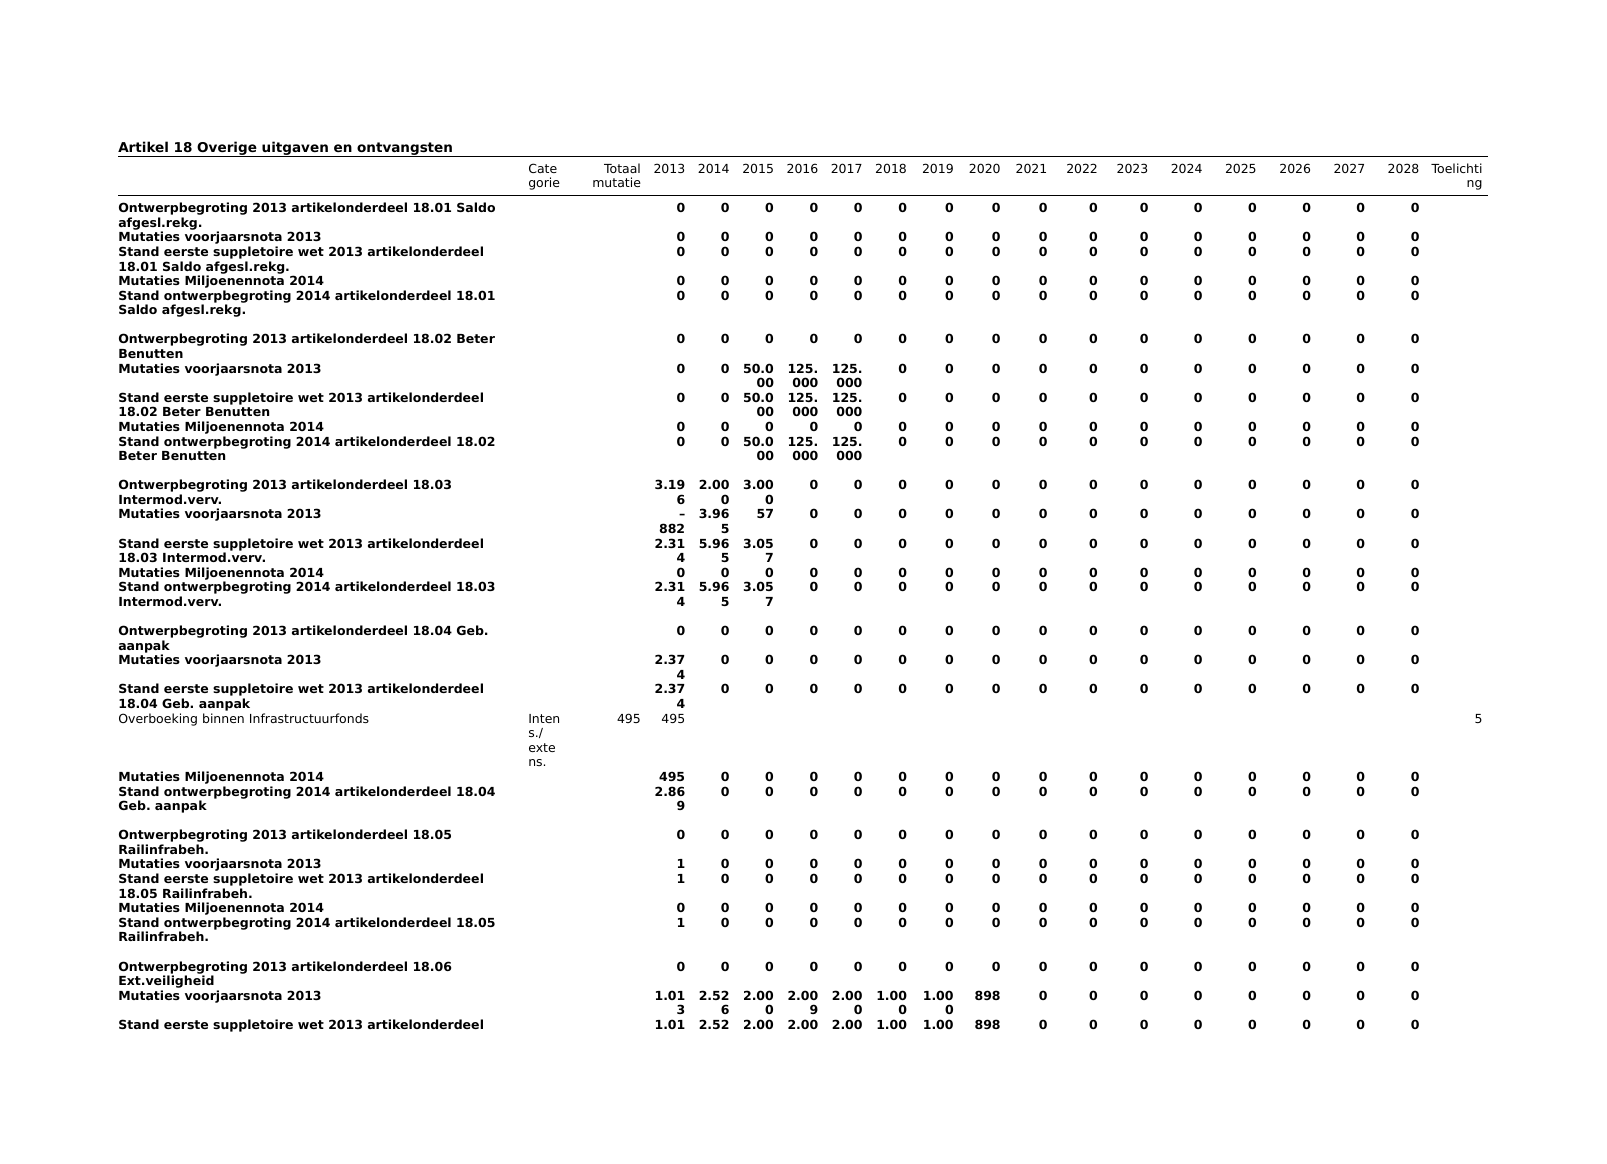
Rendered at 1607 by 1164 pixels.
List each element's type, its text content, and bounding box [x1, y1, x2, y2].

table_cell 0 [868, 901, 913, 916]
table_cell 2.374 [647, 682, 691, 711]
table_cell 0 [1208, 784, 1262, 813]
table_cell [959, 945, 1006, 959]
table_cell 0 [824, 784, 868, 813]
table_cell [1371, 814, 1425, 828]
table_cell 0 [824, 653, 868, 682]
table_cell 0 [1263, 1018, 1317, 1032]
table_cell 0 [959, 274, 1006, 288]
table_cell 0 [1208, 828, 1262, 857]
table_cell Stand eerste suppletoire wet 2013 artikelonderdeel 18.04 Geb. aanpak [118, 682, 522, 711]
table_cell 0 [1154, 624, 1208, 653]
table_cell 0 [1208, 289, 1262, 318]
table_cell [735, 464, 779, 478]
table_cell 0 [959, 624, 1006, 653]
table_cell [1053, 609, 1103, 624]
table_cell 0 [780, 624, 824, 653]
table_cell 0 [1053, 196, 1103, 230]
table_cell 0 [735, 901, 779, 916]
table_cell [522, 1018, 566, 1032]
table_cell [566, 916, 647, 945]
table_cell 0 [824, 420, 868, 434]
table_cell [1208, 318, 1262, 332]
table_cell [691, 464, 735, 478]
table_cell 0 [1154, 196, 1208, 230]
table_cell [1425, 814, 1488, 828]
table_cell 0 [1371, 1018, 1425, 1032]
table_cell 0 [1317, 872, 1371, 901]
table_cell 0 [868, 566, 913, 580]
table_cell 0 [1317, 361, 1371, 391]
table_cell 0 [1371, 624, 1425, 653]
table_cell 0 [1371, 434, 1425, 463]
table_cell [1425, 274, 1488, 288]
table_cell 0 [780, 653, 824, 682]
table_cell [1371, 464, 1425, 478]
table_cell 0 [959, 901, 1006, 916]
table_cell [522, 624, 566, 653]
table_cell 0 [1371, 536, 1425, 566]
table_cell [522, 566, 566, 580]
table_cell [780, 464, 824, 478]
table_cell Ontwerpbegroting 2013 artikelonderdeel 18.02 Beter Benutten [118, 332, 522, 361]
table_cell 0 [1263, 770, 1317, 784]
table_cell 1 [647, 872, 691, 901]
table_cell 0 [1053, 989, 1103, 1018]
table_cell 0 [1317, 274, 1371, 288]
table_cell 0 [824, 507, 868, 536]
table_cell [1263, 814, 1317, 828]
table_cell 0 [735, 624, 779, 653]
table_cell 2.00 [824, 1018, 868, 1032]
table_cell [1425, 682, 1488, 711]
table_cell 0 [1154, 959, 1208, 988]
table_cell 0 [1208, 566, 1262, 580]
table_cell [1154, 318, 1208, 332]
table_cell [959, 464, 1006, 478]
table_cell [735, 711, 779, 770]
table_cell 2018 [868, 157, 913, 195]
table_cell 0 [824, 857, 868, 872]
table_cell [566, 391, 647, 420]
table_cell [1425, 828, 1488, 857]
table_cell [1053, 464, 1103, 478]
table_cell 0 [1053, 332, 1103, 361]
table_cell 0 [1104, 828, 1154, 857]
table_cell 0 [913, 872, 959, 901]
table_cell 0 [735, 230, 779, 245]
table_cell [824, 945, 868, 959]
table_cell 2.314 [647, 536, 691, 566]
table_cell [1425, 507, 1488, 536]
table_cell 2013 [647, 157, 691, 195]
table_cell 0 [913, 420, 959, 434]
table_cell 0 [1154, 682, 1208, 711]
table_cell 0 [824, 770, 868, 784]
table_cell 2.374 [647, 653, 691, 682]
table_cell 0 [780, 536, 824, 566]
table_cell 0 [691, 245, 735, 274]
table_cell 0 [1104, 289, 1154, 318]
table_cell 0 [1371, 770, 1425, 784]
table_cell 0 [959, 478, 1006, 507]
table_cell [522, 901, 566, 916]
table_cell [1425, 916, 1488, 945]
table_cell [824, 814, 868, 828]
table_cell 0 [1263, 420, 1317, 434]
table_cell 0 [780, 580, 824, 609]
table_cell 0 [1371, 682, 1425, 711]
table_cell 0 [780, 959, 824, 988]
table_cell 0 [868, 478, 913, 507]
table_cell Mutaties voorjaarsnota 2013 [118, 653, 522, 682]
table_cell [118, 318, 522, 332]
table_cell 0 [691, 566, 735, 580]
table_cell 0 [1154, 391, 1208, 420]
table_cell 125.000 [824, 434, 868, 463]
table_cell 1.00 [868, 1018, 913, 1032]
table_cell 0 [1053, 230, 1103, 245]
table_cell [1263, 711, 1317, 770]
table_header Artikel 18 Overige uitgaven en ontvangsten [118, 140, 1488, 156]
table_cell 0 [1263, 653, 1317, 682]
table_cell 495 [566, 711, 647, 770]
table_cell 0 [691, 916, 735, 945]
table_cell 0 [780, 420, 824, 434]
table_cell Ontwerpbegroting 2013 artikelonderdeel 18.01 Saldo afgesl.rekg. [118, 196, 522, 230]
table_cell Stand ontwerpbegroting 2014 artikelonderdeel 18.03 Intermod.verv. [118, 580, 522, 609]
table_cell 1.000 [913, 989, 959, 1018]
table_cell 0 [1104, 916, 1154, 945]
table_cell 0 [780, 230, 824, 245]
table_cell 0 [735, 332, 779, 361]
table_cell 0 [1053, 391, 1103, 420]
table_cell 5.965 [691, 580, 735, 609]
table_cell [1425, 945, 1488, 959]
table_cell 0 [868, 770, 913, 784]
table_cell [691, 945, 735, 959]
table_cell 0 [1154, 901, 1208, 916]
table_cell [1053, 814, 1103, 828]
table_cell 0 [959, 434, 1006, 463]
table_cell [566, 784, 647, 813]
table_cell 0 [735, 653, 779, 682]
table_cell 0 [1317, 682, 1371, 711]
table_cell [1208, 464, 1262, 478]
table_cell [1053, 945, 1103, 959]
table_cell 0 [647, 289, 691, 318]
table_cell [1263, 318, 1317, 332]
table_cell 0 [1006, 420, 1053, 434]
table_cell 0 [1104, 434, 1154, 463]
table_cell 0 [868, 289, 913, 318]
table_cell [780, 814, 824, 828]
table_cell [522, 361, 566, 391]
table_cell Stand ontwerpbegroting 2014 artikelonderdeel 18.04 Geb. aanpak [118, 784, 522, 813]
table_cell 0 [691, 230, 735, 245]
table_cell 0 [1317, 245, 1371, 274]
table_cell 0 [1208, 507, 1262, 536]
table_cell 0 [1053, 857, 1103, 872]
table_cell [1154, 814, 1208, 828]
table_cell 0 [824, 916, 868, 945]
table_cell 0 [1006, 1018, 1053, 1032]
table_cell 0 [959, 361, 1006, 391]
table_cell [566, 332, 647, 361]
table_cell 0 [868, 434, 913, 463]
table_cell 3.196 [647, 478, 691, 507]
table_cell 0 [780, 566, 824, 580]
table_cell 0 [1154, 566, 1208, 580]
table_cell 2025 [1208, 157, 1262, 195]
table_cell 0 [1006, 624, 1053, 653]
table_cell [959, 609, 1006, 624]
table_cell 0 [735, 872, 779, 901]
table_cell 2.00 [735, 1018, 779, 1032]
table_cell 0 [913, 274, 959, 288]
table_cell [1208, 609, 1262, 624]
table_cell [566, 901, 647, 916]
table_cell 0 [1317, 857, 1371, 872]
table_cell [1053, 711, 1103, 770]
table_cell 0 [1154, 230, 1208, 245]
table_cell 0 [1104, 624, 1154, 653]
table_cell 0 [913, 566, 959, 580]
table_cell 0 [1104, 857, 1154, 872]
table_cell 0 [691, 361, 735, 391]
table_cell 0 [959, 828, 1006, 857]
table_cell 0 [1317, 653, 1371, 682]
table_cell 0 [1053, 828, 1103, 857]
table_cell [566, 274, 647, 288]
table_cell 0 [780, 196, 824, 230]
table_cell [1425, 770, 1488, 784]
table_cell 125.000 [780, 434, 824, 463]
table_cell 0 [1006, 289, 1053, 318]
table_cell [1371, 711, 1425, 770]
table_cell [522, 274, 566, 288]
table_cell 0 [735, 196, 779, 230]
table_cell 0 [868, 230, 913, 245]
table_cell [1208, 945, 1262, 959]
table_cell Stand ontwerpbegroting 2014 artikelonderdeel 18.02 Beter Benutten [118, 434, 522, 463]
table_cell [522, 784, 566, 813]
table_cell 0 [1154, 536, 1208, 566]
table_cell 0 [824, 245, 868, 274]
table_cell [522, 391, 566, 420]
table_cell [566, 989, 647, 1018]
table_cell 0 [1154, 828, 1208, 857]
table_cell [566, 945, 647, 959]
table_cell [566, 507, 647, 536]
table_cell 0 [1006, 434, 1053, 463]
table_cell 2022 [1053, 157, 1103, 195]
table_cell 0 [1006, 196, 1053, 230]
table_cell [1425, 420, 1488, 434]
table_cell [522, 609, 566, 624]
table_cell 0 [735, 245, 779, 274]
table_cell [1154, 711, 1208, 770]
table_cell 50.000 [735, 361, 779, 391]
table_cell 0 [1263, 391, 1317, 420]
table_cell 0 [1154, 1018, 1208, 1032]
table_cell 0 [959, 332, 1006, 361]
table_cell 0 [824, 682, 868, 711]
table_cell 0 [1317, 566, 1371, 580]
table_cell 0 [1317, 478, 1371, 507]
table_cell 2017 [824, 157, 868, 195]
table_cell [1006, 945, 1053, 959]
table_cell Mutaties voorjaarsnota 2013 [118, 361, 522, 391]
table_cell 0 [868, 420, 913, 434]
table_cell 0 [1317, 784, 1371, 813]
table_cell 0 [824, 624, 868, 653]
table_cell 0 [780, 478, 824, 507]
table_cell [1263, 609, 1317, 624]
table_cell 1.01 [647, 1018, 691, 1032]
table_cell Overboeking binnen Infrastructuurfonds [118, 711, 522, 770]
table_cell 0 [1053, 916, 1103, 945]
table_cell 0 [913, 391, 959, 420]
table_cell Stand eerste suppletoire wet 2013 artikelonderdeel [118, 1018, 522, 1032]
table_cell [1425, 959, 1488, 988]
table_cell [566, 245, 647, 274]
table_cell 0 [1263, 230, 1317, 245]
table_cell 50.000 [735, 391, 779, 420]
table_cell 0 [913, 245, 959, 274]
table_cell 0 [1104, 770, 1154, 784]
table_cell 0 [913, 916, 959, 945]
table_cell [1154, 945, 1208, 959]
table_cell 0 [1104, 566, 1154, 580]
table_cell [118, 157, 522, 195]
table_cell 0 [780, 872, 824, 901]
table_cell [735, 945, 779, 959]
table_cell 0 [1317, 770, 1371, 784]
table_cell 1 [647, 857, 691, 872]
table_cell 0 [735, 420, 779, 434]
table_cell [1006, 814, 1053, 828]
table_cell 0 [1317, 332, 1371, 361]
table_cell 0 [824, 230, 868, 245]
table_cell Ontwerpbegroting 2013 artikelonderdeel 18.04 Geb. aanpak [118, 624, 522, 653]
table_cell 0 [647, 420, 691, 434]
table_cell [868, 711, 913, 770]
table_cell [566, 230, 647, 245]
table_cell 0 [780, 784, 824, 813]
table_cell 0 [691, 196, 735, 230]
table_cell 0 [868, 784, 913, 813]
table_cell 0 [868, 828, 913, 857]
table_cell 0 [1006, 230, 1053, 245]
table_cell 2023 [1104, 157, 1154, 195]
table_cell 0 [1208, 770, 1262, 784]
table_cell 0 [1208, 274, 1262, 288]
table_cell 0 [735, 828, 779, 857]
table_cell Stand eerste suppletoire wet 2013 artikelonderdeel 18.05 Railinfrabeh. [118, 872, 522, 901]
table_cell [522, 770, 566, 784]
table_cell 0 [1371, 361, 1425, 391]
table_cell 0 [1208, 872, 1262, 901]
table_cell 2.52 [691, 1018, 735, 1032]
table_cell 0 [1154, 434, 1208, 463]
table_cell 0 [691, 682, 735, 711]
table_cell 0 [959, 230, 1006, 245]
table_cell 0 [1053, 624, 1103, 653]
table_cell [824, 318, 868, 332]
table_cell 2027 [1317, 157, 1371, 195]
table_cell 125.000 [824, 391, 868, 420]
table_cell 0 [1104, 332, 1154, 361]
table_cell [868, 318, 913, 332]
table_cell Mutaties Miljoenennota 2014 [118, 901, 522, 916]
table_cell [1425, 609, 1488, 624]
table_cell Stand ontwerpbegroting 2014 artikelonderdeel 18.05 Railinfrabeh. [118, 916, 522, 945]
table_cell Totaal mutatie [566, 157, 647, 195]
table_cell 0 [1154, 784, 1208, 813]
table_cell [1104, 318, 1154, 332]
table_cell 2021 [1006, 157, 1053, 195]
table_cell 2019 [913, 157, 959, 195]
table_cell 0 [1371, 274, 1425, 288]
table_cell 2028 [1371, 157, 1425, 195]
table_cell 0 [824, 566, 868, 580]
table_cell 0 [735, 770, 779, 784]
table_cell 0 [1317, 230, 1371, 245]
table_cell 0 [959, 507, 1006, 536]
table_cell 0 [1154, 245, 1208, 274]
table_cell 0 [1053, 872, 1103, 901]
table_cell 0 [1371, 196, 1425, 230]
table_cell 0 [691, 624, 735, 653]
table_cell [647, 464, 691, 478]
table_cell [1425, 857, 1488, 872]
table_cell [118, 814, 522, 828]
table_cell [780, 318, 824, 332]
table_cell 0 [1053, 478, 1103, 507]
table_cell 0 [1317, 624, 1371, 653]
table_cell [1006, 464, 1053, 478]
table_cell [1208, 814, 1262, 828]
table_cell Mutaties Miljoenennota 2014 [118, 770, 522, 784]
table_cell 0 [1263, 828, 1317, 857]
table_cell 0 [868, 682, 913, 711]
table_cell 0 [1006, 245, 1053, 274]
table_cell 0 [959, 391, 1006, 420]
table_cell 898 [959, 1018, 1006, 1032]
table_cell [566, 361, 647, 391]
table_cell [1317, 464, 1371, 478]
table_cell 0 [959, 872, 1006, 901]
table_cell 0 [959, 420, 1006, 434]
table_cell – 882 [647, 507, 691, 536]
table_cell 0 [959, 916, 1006, 945]
table_cell Stand eerste suppletoire wet 2013 artikelonderdeel 18.02 Beter Benutten [118, 391, 522, 420]
table_cell 0 [1263, 507, 1317, 536]
table_cell 0 [913, 434, 959, 463]
table_cell 0 [691, 872, 735, 901]
table_cell 0 [959, 536, 1006, 566]
table_cell 0 [1208, 682, 1262, 711]
table_cell 0 [868, 196, 913, 230]
table_cell [1425, 230, 1488, 245]
table_cell 0 [959, 653, 1006, 682]
table_cell 0 [1317, 434, 1371, 463]
table_cell 0 [959, 289, 1006, 318]
table_cell 0 [1104, 536, 1154, 566]
table_cell 0 [959, 959, 1006, 988]
table_cell 3.000 [735, 478, 779, 507]
table_cell 0 [647, 624, 691, 653]
table_cell [522, 245, 566, 274]
table_cell 0 [1263, 274, 1317, 288]
table_cell 0 [1371, 828, 1425, 857]
table_cell 0 [647, 332, 691, 361]
table_cell 0 [913, 901, 959, 916]
table_cell 0 [1371, 872, 1425, 901]
table_cell [522, 916, 566, 945]
table_cell [566, 196, 647, 230]
table_cell 0 [691, 828, 735, 857]
table_cell 0 [959, 857, 1006, 872]
table_cell 0 [959, 245, 1006, 274]
table_cell 0 [647, 434, 691, 463]
table_cell 0 [735, 289, 779, 318]
table_cell 0 [1371, 566, 1425, 580]
table_cell [1425, 434, 1488, 463]
table_cell 125.000 [780, 361, 824, 391]
table_cell [566, 318, 647, 332]
table_cell [1104, 711, 1154, 770]
table_cell [1317, 711, 1371, 770]
table_cell 0 [913, 682, 959, 711]
table_cell 0 [1263, 872, 1317, 901]
table_cell 0 [1317, 507, 1371, 536]
table_cell [647, 945, 691, 959]
table_cell 0 [780, 289, 824, 318]
table_cell 0 [780, 245, 824, 274]
table_cell 0 [1371, 289, 1425, 318]
table_cell 0 [824, 478, 868, 507]
table_cell [566, 580, 647, 609]
table_cell 57 [735, 507, 779, 536]
table_cell 0 [647, 566, 691, 580]
table_cell 0 [1208, 230, 1262, 245]
table_cell 0 [735, 274, 779, 288]
table_cell 0 [1006, 916, 1053, 945]
table_cell 0 [824, 872, 868, 901]
table_cell 0 [1006, 770, 1053, 784]
table_cell [1425, 580, 1488, 609]
table_cell 0 [1371, 784, 1425, 813]
table_cell 0 [1371, 230, 1425, 245]
table_cell 0 [913, 653, 959, 682]
table_cell 0 [1371, 959, 1425, 988]
table_cell [522, 814, 566, 828]
table_cell 0 [1053, 653, 1103, 682]
table_cell 0 [868, 536, 913, 566]
table_cell [1425, 245, 1488, 274]
table_cell 0 [1208, 580, 1262, 609]
table_cell 0 [1154, 478, 1208, 507]
table_cell Mutaties Miljoenennota 2014 [118, 420, 522, 434]
table_cell 0 [1317, 536, 1371, 566]
table_cell 0 [1371, 420, 1425, 434]
table_cell 0 [1371, 989, 1425, 1018]
table_cell 0 [647, 361, 691, 391]
table_cell Intens./extens. [522, 711, 566, 770]
table_cell 0 [1006, 901, 1053, 916]
table_cell 0 [1317, 916, 1371, 945]
table_cell 0 [735, 682, 779, 711]
table_cell Ontwerpbegroting 2013 artikelonderdeel 18.06 Ext.veiligheid [118, 959, 522, 988]
table_cell 0 [1208, 989, 1262, 1018]
table_cell 2024 [1154, 157, 1208, 195]
table_cell [1425, 989, 1488, 1018]
table_cell 2.869 [647, 784, 691, 813]
table_cell [522, 478, 566, 507]
table_cell 0 [1208, 420, 1262, 434]
table_cell [1425, 289, 1488, 318]
table_cell 0 [1053, 901, 1103, 916]
table_cell 0 [647, 274, 691, 288]
table_cell 0 [1263, 580, 1317, 609]
table_cell [566, 566, 647, 580]
table_cell 0 [1208, 653, 1262, 682]
table_cell 0 [913, 784, 959, 813]
table_cell 0 [959, 770, 1006, 784]
table_cell 2.000 [691, 478, 735, 507]
table_cell [566, 289, 647, 318]
table_cell [566, 478, 647, 507]
table_cell 0 [1154, 274, 1208, 288]
table_cell [1104, 609, 1154, 624]
table_cell 0 [691, 901, 735, 916]
table_cell [1317, 814, 1371, 828]
table_cell 0 [868, 580, 913, 609]
table_cell 0 [647, 245, 691, 274]
table_cell 0 [1053, 959, 1103, 988]
table_cell [691, 318, 735, 332]
table_cell [647, 814, 691, 828]
table_cell [824, 464, 868, 478]
table_cell 2.00 [780, 1018, 824, 1032]
table_cell 0 [1263, 566, 1317, 580]
table_cell Categorie [522, 157, 566, 195]
table_cell 0 [691, 770, 735, 784]
table_cell 0 [1154, 857, 1208, 872]
table_cell [1425, 784, 1488, 813]
table_cell 0 [1371, 857, 1425, 872]
table_cell 0 [913, 478, 959, 507]
table_cell 0 [1006, 507, 1053, 536]
table_cell 0 [1006, 478, 1053, 507]
table_cell [780, 945, 824, 959]
table_cell [913, 814, 959, 828]
table_cell 0 [1263, 332, 1317, 361]
table_cell [522, 828, 566, 857]
table_cell 2.526 [691, 989, 735, 1018]
table_cell [868, 814, 913, 828]
table_cell 0 [691, 857, 735, 872]
table_cell [522, 959, 566, 988]
table_cell [522, 872, 566, 901]
table_cell [1425, 478, 1488, 507]
table_cell 0 [1006, 959, 1053, 988]
table_cell [1263, 464, 1317, 478]
table_cell [566, 857, 647, 872]
table_cell [566, 536, 647, 566]
table_cell 0 [735, 857, 779, 872]
table_cell [1104, 814, 1154, 828]
table_cell [1425, 1018, 1488, 1032]
table_cell 0 [780, 828, 824, 857]
table_cell Mutaties voorjaarsnota 2013 [118, 989, 522, 1018]
table_cell 0 [1154, 507, 1208, 536]
table_cell 0 [1006, 653, 1053, 682]
table_cell 0 [1208, 901, 1262, 916]
table_cell 0 [1006, 682, 1053, 711]
table_cell 2020 [959, 157, 1006, 195]
table_cell 0 [1006, 332, 1053, 361]
table_cell 0 [1208, 1018, 1262, 1032]
table_cell [118, 464, 522, 478]
table_cell 898 [959, 989, 1006, 1018]
table_cell 0 [1053, 682, 1103, 711]
table_cell [1425, 536, 1488, 566]
table_cell 0 [647, 828, 691, 857]
table_cell [522, 464, 566, 478]
table_cell 0 [1263, 916, 1317, 945]
table_cell 0 [1104, 1018, 1154, 1032]
table_cell [1425, 464, 1488, 478]
table_cell 0 [1104, 989, 1154, 1018]
table_cell 0 [647, 391, 691, 420]
table_cell 0 [1371, 507, 1425, 536]
table_cell 0 [735, 784, 779, 813]
table_cell 0 [1053, 507, 1103, 536]
table_cell 0 [1317, 959, 1371, 988]
table_cell 2.000 [824, 989, 868, 1018]
table_cell 0 [868, 507, 913, 536]
table_cell 0 [691, 274, 735, 288]
table_cell [1053, 318, 1103, 332]
table_cell 0 [1263, 434, 1317, 463]
table_cell [913, 945, 959, 959]
table_cell [913, 711, 959, 770]
table_cell 0 [868, 872, 913, 901]
table_cell [566, 653, 647, 682]
table_cell 0 [1371, 653, 1425, 682]
table_cell [566, 872, 647, 901]
table_cell 0 [647, 196, 691, 230]
table_cell 0 [913, 536, 959, 566]
table_cell 2.314 [647, 580, 691, 609]
table_cell 0 [1371, 580, 1425, 609]
table_cell 0 [780, 682, 824, 711]
table_cell 125.000 [780, 391, 824, 420]
table_cell Stand eerste suppletoire wet 2013 artikelonderdeel 18.03 Intermod.verv. [118, 536, 522, 566]
table_cell 2026 [1263, 157, 1317, 195]
table_cell 0 [1263, 857, 1317, 872]
table_cell 0 [647, 959, 691, 988]
table_cell [522, 289, 566, 318]
table_cell 0 [780, 770, 824, 784]
table_cell 3.965 [691, 507, 735, 536]
table_cell 0 [959, 196, 1006, 230]
table_cell 0 [1006, 536, 1053, 566]
table_cell [118, 945, 522, 959]
table_cell 0 [824, 536, 868, 566]
table_cell 0 [913, 230, 959, 245]
table_cell [1006, 318, 1053, 332]
table_cell 0 [691, 959, 735, 988]
table_cell 0 [1208, 245, 1262, 274]
table_cell Toelichting [1425, 157, 1488, 195]
table_cell [566, 434, 647, 463]
table_cell Mutaties Miljoenennota 2014 [118, 566, 522, 580]
table_cell 0 [1263, 289, 1317, 318]
table_cell Mutaties voorjaarsnota 2013 [118, 230, 522, 245]
table_cell 2015 [735, 157, 779, 195]
table_cell 0 [1053, 580, 1103, 609]
table_cell [522, 230, 566, 245]
table_cell [913, 609, 959, 624]
table_cell 0 [913, 196, 959, 230]
table_cell 0 [1371, 901, 1425, 916]
table_cell 0 [780, 901, 824, 916]
table_cell 0 [1317, 901, 1371, 916]
table_cell 0 [1208, 624, 1262, 653]
table_cell 0 [913, 507, 959, 536]
table_cell 0 [1371, 916, 1425, 945]
table_cell 0 [913, 624, 959, 653]
table_cell [522, 682, 566, 711]
table_cell [1425, 566, 1488, 580]
table_cell 0 [735, 566, 779, 580]
table_cell 495 [647, 711, 691, 770]
table_cell [780, 711, 824, 770]
table_cell [1425, 391, 1488, 420]
table_cell [691, 711, 735, 770]
table_cell 0 [1154, 580, 1208, 609]
table_cell 0 [1104, 784, 1154, 813]
table_cell [959, 318, 1006, 332]
table_cell 0 [1371, 332, 1425, 361]
table_cell 0 [1154, 872, 1208, 901]
table_cell 0 [824, 289, 868, 318]
table_cell 1.000 [868, 989, 913, 1018]
table_cell [1371, 945, 1425, 959]
table_cell 0 [1208, 391, 1262, 420]
table_cell 0 [1006, 872, 1053, 901]
table_cell 0 [1263, 361, 1317, 391]
table_cell [522, 857, 566, 872]
table_cell 495 [647, 770, 691, 784]
table_cell [868, 464, 913, 478]
table_cell 0 [868, 361, 913, 391]
table_cell [522, 945, 566, 959]
table_cell 0 [1317, 828, 1371, 857]
table_cell [522, 420, 566, 434]
table_cell 0 [1006, 274, 1053, 288]
table_cell 0 [1208, 857, 1262, 872]
table_cell [691, 609, 735, 624]
table_cell [1154, 609, 1208, 624]
table_cell 0 [913, 580, 959, 609]
table_cell [735, 609, 779, 624]
table_cell 0 [691, 653, 735, 682]
table_cell [735, 318, 779, 332]
table_cell [1317, 945, 1371, 959]
table_cell [522, 536, 566, 566]
table_cell 0 [1104, 478, 1154, 507]
table_cell 0 [1154, 332, 1208, 361]
table_cell 0 [1208, 196, 1262, 230]
table_cell 1 [647, 916, 691, 945]
table_cell 0 [1208, 536, 1262, 566]
table_cell [566, 814, 647, 828]
table_cell 0 [1263, 989, 1317, 1018]
table_cell [1425, 872, 1488, 901]
table_cell 0 [1104, 682, 1154, 711]
table_cell [868, 609, 913, 624]
table_cell [1263, 945, 1317, 959]
table_cell [1006, 711, 1053, 770]
table_cell 0 [1053, 1018, 1103, 1032]
table_cell [1425, 653, 1488, 682]
table_cell [522, 653, 566, 682]
table_cell 0 [1208, 332, 1262, 361]
table_cell [1104, 464, 1154, 478]
table_cell 0 [868, 624, 913, 653]
table_cell [647, 318, 691, 332]
table_cell 0 [913, 857, 959, 872]
table_cell 0 [1104, 245, 1154, 274]
table_cell 0 [780, 916, 824, 945]
table_cell 3.057 [735, 536, 779, 566]
table_cell [522, 332, 566, 361]
table_cell 2.000 [735, 989, 779, 1018]
table_cell 0 [1263, 478, 1317, 507]
table_cell [522, 196, 566, 230]
table_cell 0 [1317, 580, 1371, 609]
table_cell [118, 609, 522, 624]
table_cell 0 [959, 682, 1006, 711]
table_cell 0 [1263, 536, 1317, 566]
table_cell 0 [691, 420, 735, 434]
table_cell [1154, 464, 1208, 478]
table_cell [1371, 318, 1425, 332]
table_cell [522, 434, 566, 463]
table_cell 2.009 [780, 989, 824, 1018]
table_cell 0 [1006, 784, 1053, 813]
table_cell 0 [868, 653, 913, 682]
table_cell 0 [1104, 653, 1154, 682]
table_cell 2014 [691, 157, 735, 195]
table_cell [566, 959, 647, 988]
table_cell 0 [1154, 653, 1208, 682]
table_cell [959, 814, 1006, 828]
table_cell 5.965 [691, 536, 735, 566]
table_cell 0 [780, 274, 824, 288]
table_cell [566, 770, 647, 784]
table_cell 1.013 [647, 989, 691, 1018]
table_cell [522, 507, 566, 536]
table_cell [647, 609, 691, 624]
table_cell 0 [868, 857, 913, 872]
table_cell [566, 1018, 647, 1032]
table_cell 0 [1263, 784, 1317, 813]
table_cell 0 [824, 580, 868, 609]
table_cell 0 [1208, 434, 1262, 463]
table_cell 0 [913, 361, 959, 391]
table_cell 0 [868, 274, 913, 288]
table_cell 0 [647, 230, 691, 245]
table_cell [691, 814, 735, 828]
table_cell 0 [1263, 196, 1317, 230]
table_cell 0 [1154, 289, 1208, 318]
table_cell 0 [824, 196, 868, 230]
table_cell [1425, 318, 1488, 332]
table_cell 0 [1317, 196, 1371, 230]
table_cell Mutaties voorjaarsnota 2013 [118, 857, 522, 872]
table_cell 0 [1263, 959, 1317, 988]
table_cell 0 [691, 289, 735, 318]
table_cell 0 [691, 332, 735, 361]
table_cell 50.000 [735, 434, 779, 463]
table_cell 0 [1104, 196, 1154, 230]
table_cell [566, 682, 647, 711]
table_cell [566, 420, 647, 434]
table_cell 0 [959, 784, 1006, 813]
table_cell 0 [691, 391, 735, 420]
table_cell 0 [868, 391, 913, 420]
table_cell 0 [913, 959, 959, 988]
table_cell 0 [1317, 391, 1371, 420]
table_cell [1317, 609, 1371, 624]
table_cell 0 [1053, 274, 1103, 288]
table_cell 0 [1263, 624, 1317, 653]
table_cell 0 [1006, 580, 1053, 609]
table_cell 0 [1208, 361, 1262, 391]
table_cell [566, 609, 647, 624]
table_cell 0 [1154, 770, 1208, 784]
table_cell 0 [691, 784, 735, 813]
table_cell 0 [1154, 361, 1208, 391]
table_cell 0 [1053, 566, 1103, 580]
table_cell 0 [1104, 420, 1154, 434]
table_cell 0 [1053, 434, 1103, 463]
table_cell 1.00 [913, 1018, 959, 1032]
table_cell 0 [1053, 536, 1103, 566]
table_cell 0 [824, 828, 868, 857]
table_cell 0 [1317, 1018, 1371, 1032]
table_cell [1208, 711, 1262, 770]
table_cell 0 [1263, 245, 1317, 274]
table_cell 0 [1053, 420, 1103, 434]
table_cell [1425, 361, 1488, 391]
table_cell 0 [1006, 828, 1053, 857]
table_cell 0 [1104, 274, 1154, 288]
table_cell 0 [1154, 916, 1208, 945]
table_cell [1425, 332, 1488, 361]
table_cell 0 [1006, 566, 1053, 580]
table_cell 0 [1104, 507, 1154, 536]
table_cell Stand eerste suppletoire wet 2013 artikelonderdeel 18.01 Saldo afgesl.rekg. [118, 245, 522, 274]
table_cell 0 [1208, 959, 1262, 988]
table_cell 0 [1053, 361, 1103, 391]
table_cell 0 [868, 916, 913, 945]
table_cell Mutaties Miljoenennota 2014 [118, 274, 522, 288]
table_cell 0 [1104, 391, 1154, 420]
table_cell 0 [691, 434, 735, 463]
table_cell [1425, 196, 1488, 230]
table_cell 0 [1006, 361, 1053, 391]
table_cell 0 [1006, 391, 1053, 420]
table_cell [1371, 609, 1425, 624]
table_cell [1425, 624, 1488, 653]
table_cell 0 [1371, 245, 1425, 274]
table_cell Stand ontwerpbegroting 2014 artikelonderdeel 18.01 Saldo afgesl.rekg. [118, 289, 522, 318]
table_cell [913, 464, 959, 478]
table_cell 0 [735, 916, 779, 945]
table_cell 0 [1154, 420, 1208, 434]
table_cell 0 [868, 245, 913, 274]
table_cell [522, 318, 566, 332]
table_cell 0 [824, 959, 868, 988]
table_cell [913, 318, 959, 332]
table_cell 0 [959, 580, 1006, 609]
table_cell 0 [868, 959, 913, 988]
table_cell 0 [959, 566, 1006, 580]
table_cell 5 [1425, 711, 1488, 770]
table_cell 0 [913, 289, 959, 318]
table_cell 0 [1104, 580, 1154, 609]
table_cell 0 [913, 332, 959, 361]
table_cell [1006, 609, 1053, 624]
table_cell 0 [1263, 682, 1317, 711]
table_cell 0 [913, 770, 959, 784]
table_cell 0 [1154, 989, 1208, 1018]
table_cell 0 [1053, 770, 1103, 784]
table_cell 0 [1104, 959, 1154, 988]
table_cell [868, 945, 913, 959]
table_cell 0 [1208, 478, 1262, 507]
table_cell 0 [1317, 289, 1371, 318]
table_cell 0 [1104, 872, 1154, 901]
table_cell [824, 609, 868, 624]
table_cell 0 [824, 332, 868, 361]
table_cell [959, 711, 1006, 770]
table_cell [824, 711, 868, 770]
table_cell 0 [1053, 784, 1103, 813]
table_cell 0 [735, 959, 779, 988]
table_cell [1425, 901, 1488, 916]
table_cell [566, 464, 647, 478]
table_cell [522, 989, 566, 1018]
table_cell [566, 828, 647, 857]
table_cell [735, 814, 779, 828]
table_cell 0 [1104, 230, 1154, 245]
table_cell 0 [780, 332, 824, 361]
table_cell 0 [780, 857, 824, 872]
table_cell 0 [647, 901, 691, 916]
table_cell 0 [780, 507, 824, 536]
table_cell 0 [1317, 420, 1371, 434]
table_cell Ontwerpbegroting 2013 artikelonderdeel 18.05 Railinfrabeh. [118, 828, 522, 857]
table_cell 0 [1104, 901, 1154, 916]
table_cell [780, 609, 824, 624]
table_cell 0 [1371, 391, 1425, 420]
table_cell 0 [1317, 989, 1371, 1018]
table_cell [522, 580, 566, 609]
table_cell 0 [824, 901, 868, 916]
table_cell 0 [1006, 857, 1053, 872]
table_cell 0 [1053, 289, 1103, 318]
table_cell 2016 [780, 157, 824, 195]
table_cell Mutaties voorjaarsnota 2013 [118, 507, 522, 536]
table_cell [1104, 945, 1154, 959]
table_cell 0 [824, 274, 868, 288]
table_cell 0 [1263, 901, 1317, 916]
table_cell 0 [1006, 989, 1053, 1018]
table_cell [1317, 318, 1371, 332]
table_cell 0 [913, 828, 959, 857]
table_cell 0 [1208, 916, 1262, 945]
table_cell 125.000 [824, 361, 868, 391]
table_cell [566, 624, 647, 653]
table_cell 0 [1104, 361, 1154, 391]
table_cell 0 [1053, 245, 1103, 274]
table_cell 3.057 [735, 580, 779, 609]
table_cell Ontwerpbegroting 2013 artikelonderdeel 18.03 Intermod.verv. [118, 478, 522, 507]
table_cell 0 [868, 332, 913, 361]
table_cell 0 [1371, 478, 1425, 507]
